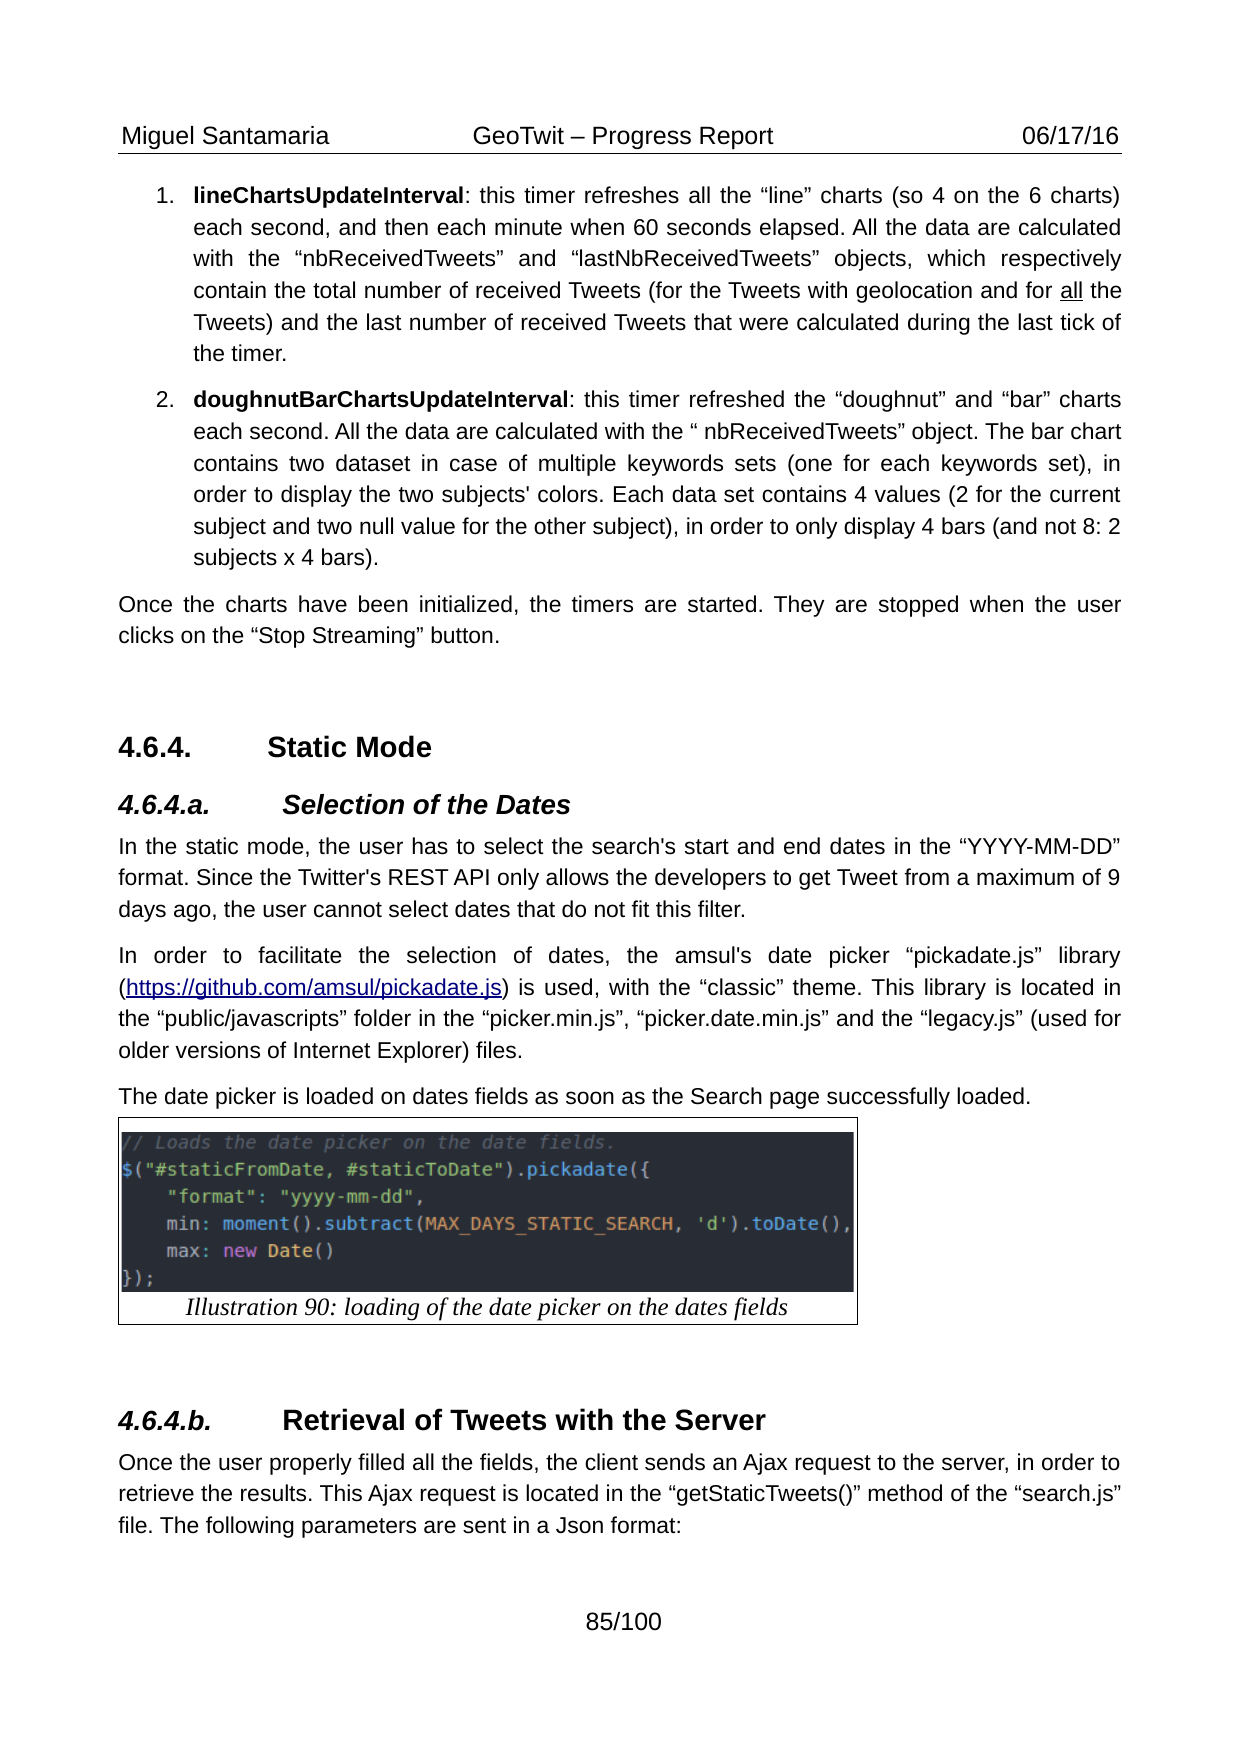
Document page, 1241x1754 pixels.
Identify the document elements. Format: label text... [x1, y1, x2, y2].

text Once the user properly filled all the fields, the client sends an Ajax request to the server, in order to retrieve the results. This Ajax request is located in the “getStaticTweets()” method of the “search.js” file. The following parameters are sent in a Json format: [118, 1449, 1122, 1538]
text In the static mode, the user has to select the search's start and end dates in the “YYYY-MM-DD” format. Since the Twitter's REST API only allows the developers to get Tweet from a maximum of 9 days ago, the user cannot select dates that do not fit this filter. [118, 833, 1122, 922]
list doughnutBarChartsUpdateInterval: this timer refreshed the “doughnut” and “bar” charts each second. All the data are calculated with the “ nbReceivedTweets” object. The bar chart contains two dataset in case of multiple keywords sets (one for each keywords set), in order to display the two subjects' colors. Each data set contains 4 values (2 for the current subject and two null value for the other subject), in order to only display 4 bars (and not 8: 2 subjects x 4 bars). [156, 386, 1122, 571]
subtitle Retrieval of Tweets with the Server [118, 1402, 1122, 1436]
text The date picker is loaded on dates fields as soon as the Search page successfully loaded. [118, 1083, 1122, 1109]
subtitle Selection of the Dates [118, 788, 1122, 820]
subtitle Static Mode [118, 729, 1122, 763]
text Once the charts have been initialized, the timers are started. They are stopped when the user clicks on the “Stop Streaming” button. [118, 591, 1122, 648]
list lineChartsUpdateInterval: this timer refreshes all the “line” charts (so 4 on the 6 charts) each second, and then each minute when 60 seconds elapsed. All the data are calculated with the “nbReceivedTweets” and “lastNbReceivedTweets” objects, which respectively contain the total number of received Tweets (for the Tweets with geolocation and for all the Tweets) and the last number of received Tweets that were calculated during the last tick of the timer. [156, 182, 1122, 366]
picture [121, 1132, 854, 1292]
text Illustration 90: loading of the date picker on the dates fields [121, 1292, 854, 1321]
text In order to facilitate the selection of dates, the amsul's date picker “pickadate.js” library (https://github.com/amsul/pickadate.js) is used, with the “classic” theme. This library is located in the “public/javascripts” folder in the “picker.min.js”, “picker.date.min.js” and the “legacy.js” (used for older versions of Internet Explorer) files. [118, 942, 1122, 1063]
